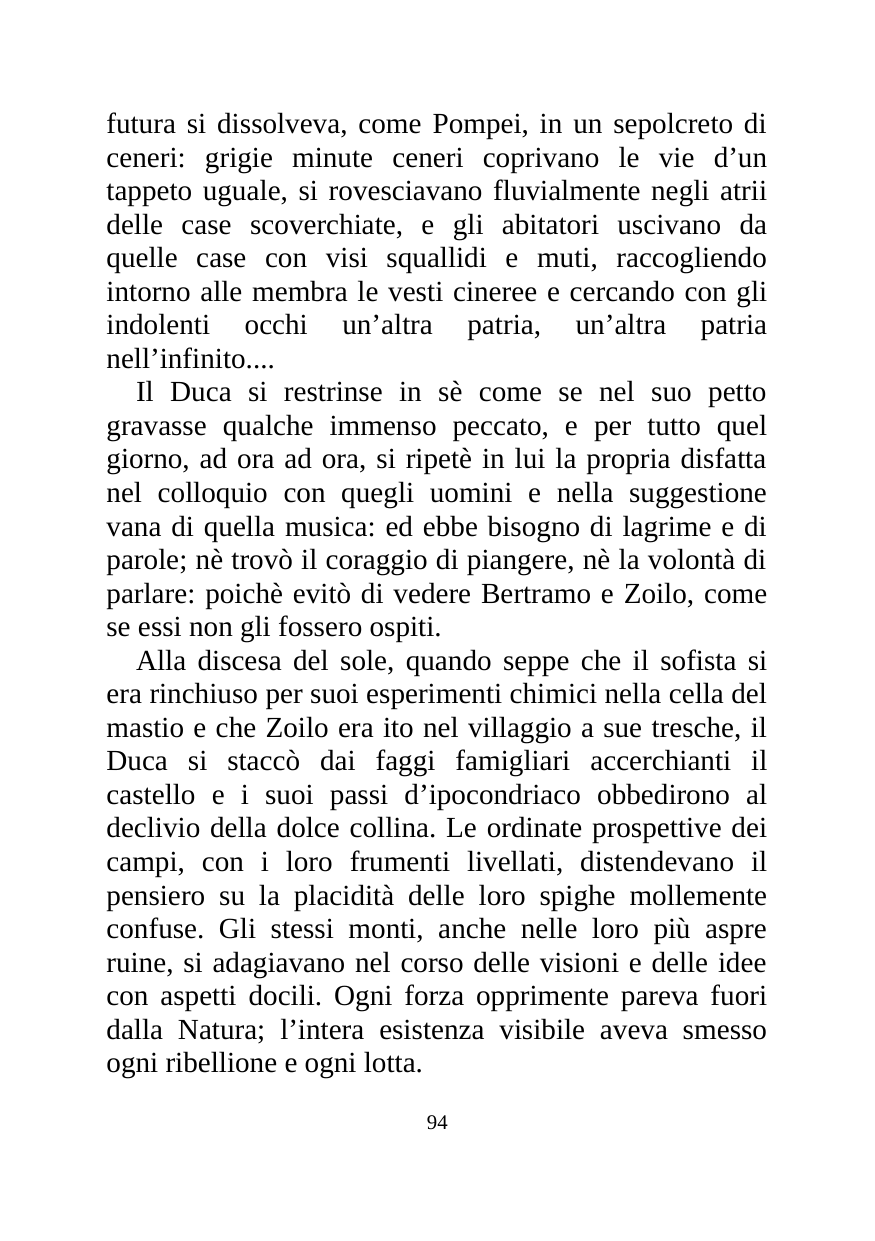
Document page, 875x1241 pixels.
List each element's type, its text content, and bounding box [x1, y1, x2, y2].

text Il Duca si restrinse in sè come se nel suo petto gravasse qualche immenso peccato, e per tutto quel giorno, ad ora ad ora, si ripetè in lui la propria disfatta nel colloquio con quegli uomini e nella suggestione vana di quella musica: ed ebbe bisogno di lagrime e di parole; nè trovò il coraggio di piangere, nè la volontà di parlare: poichè evitò di vedere Bertramo e Zoilo, come se essi non gli fossero ospiti. [106, 374, 768, 643]
text Alla discesa del sole, quando seppe che il sofista si era rinchiuso per suoi esperimenti chimici nella cella del mastio e che Zoilo era ito nel villaggio a sue tresche, il Duca si staccò dai faggi famigliari accerchianti il castello e i suoi passi d’ipocondriaco obbedirono al declivio della dolce collina. Le ordinate prospettive dei campi, con i loro frumenti livellati, distendevano il pensiero su la placidità delle loro spighe mollemente confuse. Gli stessi monti, anche nelle loro più aspre ruine, si adagiavano nel corso delle visioni e delle idee con aspetti docili. Ogni forza opprimente pareva fuori dalla Natura; l’intera esistenza visibile aveva smesso ogni ribellione e ogni lotta. [106, 643, 768, 1079]
text futura si dissolveva, come Pompei, in un sepolcreto di ceneri: grigie minute ceneri coprivano le vie d’un tappeto uguale, si rovesciavano fluvialmente negli atrii delle case scoverchiate, e gli abitatori uscivano da quelle case con visi squallidi e muti, raccogliendo intorno alle membra le vesti cineree e cercando con gli indolenti occhi un’altra patria, un’altra patria nell’infinito.... [106, 106, 768, 374]
